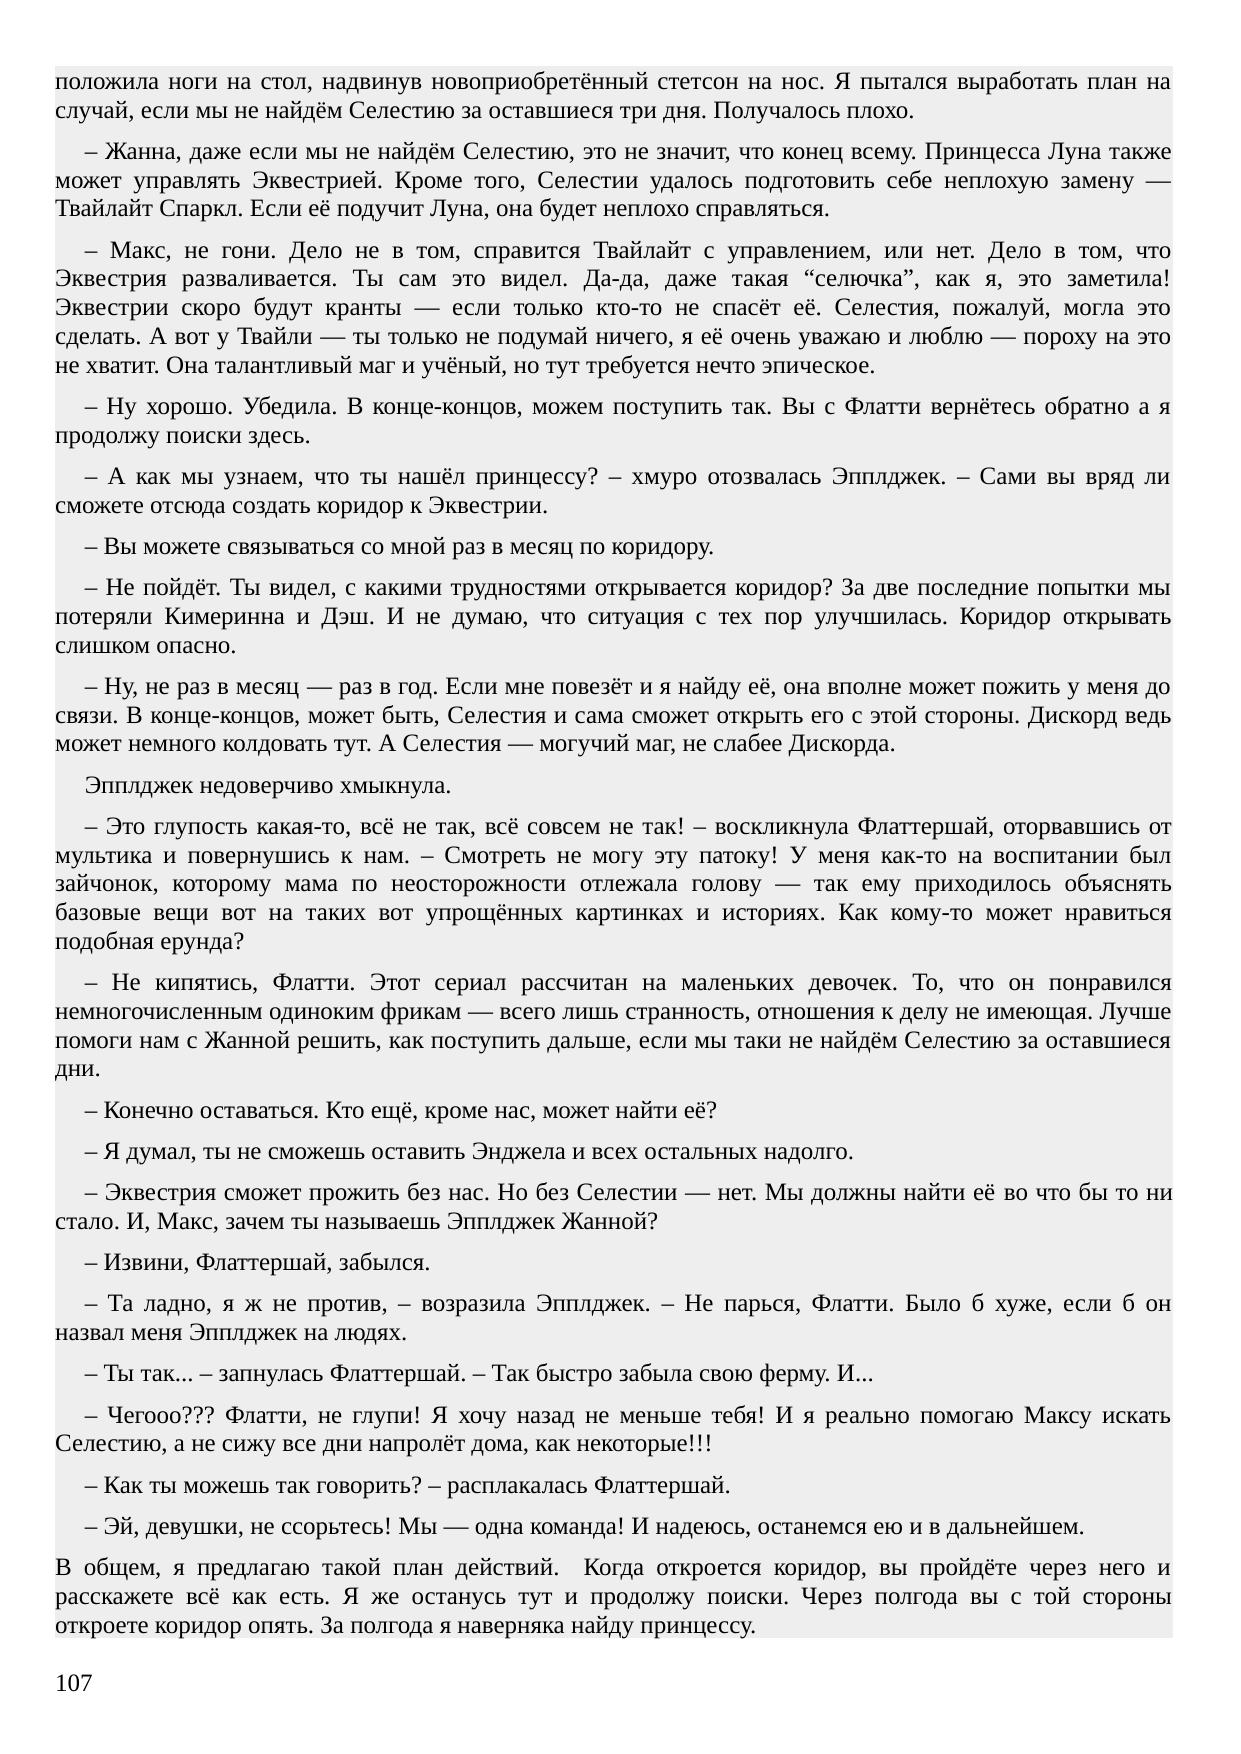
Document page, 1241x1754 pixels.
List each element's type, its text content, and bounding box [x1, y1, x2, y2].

text – Извини, Флаттершай, забылся. [55, 1247, 1173, 1276]
text – Ну хорошо. Убедила. В конце-концов, можем поступить так. Вы с Флатти вернётесь обратно а я продолжу поиски здесь. [55, 391, 1173, 448]
text – Жанна, даже если мы не найдём Селестию, это не значит, что конец всему. Принцесса Луна также может управлять Эквестрией. Кроме того, Селестии удалось подготовить себе неплохую замену — Твайлайт Спаркл. Если её подучит Луна, она будет неплохо справляться. [55, 136, 1173, 222]
text – Конечно оставаться. Кто ещё, кроме нас, может найти её? [55, 1095, 1173, 1123]
text – Не пойдёт. Ты видел, с какими трудностями открывается коридор? За две последние попытки мы потеряли Кимеринна и Дэш. И не думаю, что ситуация с тех пор улучшилась. Коридор открывать слишком опасно. [55, 572, 1173, 658]
text – Ну, не раз в месяц — раз в год. Если мне повезёт и я найду её, она вполне может пожить у меня до связи. В конце-концов, может быть, Селестия и сама сможет открыть его с этой стороны. Дискорд ведь может немного колдовать тут. А Селестия — могучий маг, не слабее Дискорда. [55, 671, 1173, 757]
text – Я думал, ты не сможешь оставить Энджела и всех остальных надолго. [55, 1136, 1173, 1165]
text – Ты так... – запнулась Флаттершай. – Так быстро забыла свою ферму. И... [55, 1358, 1173, 1387]
text Эпплджек недоверчиво хмыкнула. [55, 770, 1173, 798]
text – Эй, девушки, не ссорьтесь! Мы — одна команда! И надеюсь, останемся ею и в дальнейшем. [55, 1511, 1173, 1540]
text – Эквестрия сможет прожить без нас. Но без Селестии — нет. Мы должны найти её во что бы то ни стало. И, Макс, зачем ты называешь Эпплджек Жанной? [55, 1177, 1173, 1235]
list В общем, я предлагаю такой план действий. Когда откроется коридор, вы пройдёте через него и расскажете всё как есть. Я же останусь тут и продолжу поиски. Через полгода вы с той стороны откроете коридор опять. За полгода я наверняка найду принцессу. [55, 1552, 1173, 1638]
text – А как мы узнаем, что ты нашёл принцессу? – хмуро отозвалась Эпплджек. – Сами вы вряд ли сможете отсюда создать коридор к Эквестрии. [55, 461, 1173, 518]
text – Макс, не гони. Дело не в том, справится Твайлайт с управлением, или нет. Дело в том, что Эквестрия разваливается. Ты сам это видел. Да-да, даже такая “селючка”, как я, это заметила! Эквестрии скоро будут кранты — если только кто-то не спасёт её. Селестия, пожалуй, могла это сделать. А вот у Твайли — ты только не подумай ничего, я её очень уважаю и люблю — пороху на это не хватит. Она талантливый маг и учёный, но тут требуется нечто эпическое. [55, 235, 1173, 378]
text положила ноги на стол, надвинув новоприобретённый стетсон на нос. Я пытался выработать план на случай, если мы не найдём Селестию за оставшиеся три дня. Получалось плохо. [55, 66, 1173, 123]
text – Та ладно, я ж не против, – возразила Эпплджек. – Не парься, Флатти. Было б хуже, если б он назвал меня Эпплджек на людях. [55, 1288, 1173, 1346]
text – Это глупость какая-то, всё не так, всё совсем не так! – воскликнула Флаттершай, оторвавшись от мультика и повернушись к нам. – Смотреть не могу эту патоку! У меня как-то на воспитании был зайчонок, которому мама по неосторожности отлежала голову — так ему приходилось объяснять базовые вещи вот на таких вот упрощённых картинках и историях. Как кому-то может нравиться подобная ерунда? [55, 811, 1173, 955]
text – Вы можете связываться со мной раз в месяц по коридору. [55, 531, 1173, 560]
text – Чегооо??? Флатти, не глупи! Я хочу назад не меньше тебя! И я реально помогаю Максу искать Селестию, а не сижу все дни напролёт дома, как некоторые!!! [55, 1400, 1173, 1457]
text – Как ты можешь так говорить? – расплакалась Флаттершай. [55, 1470, 1173, 1498]
text – Не кипятись, Флатти. Этот сериал рассчитан на маленьких девочек. То, что он понравился немногочисленным одиноким фрикам — всего лишь странность, отношения к делу не имеющая. Лучше помоги нам с Жанной решить, как поступить дальше, если мы таки не найдём Селестию за оставшиеся дни. [55, 967, 1173, 1082]
